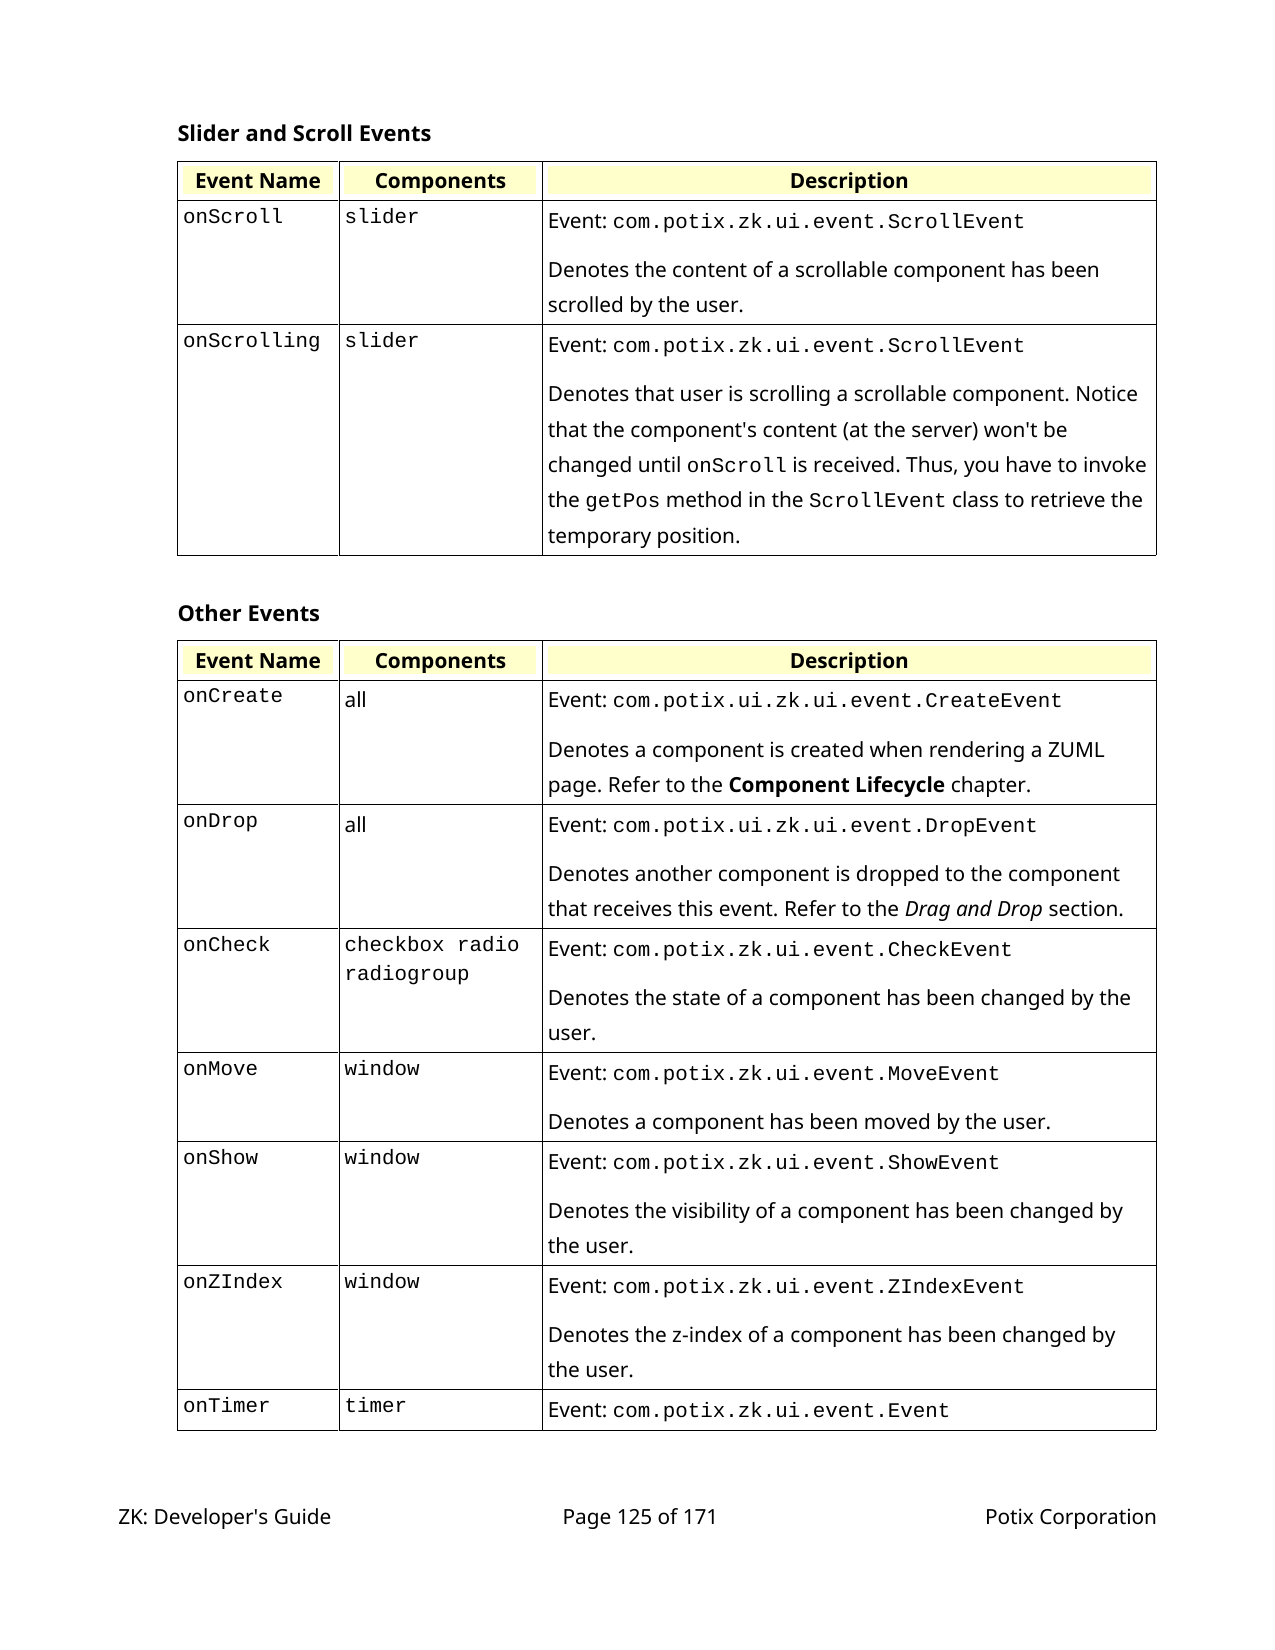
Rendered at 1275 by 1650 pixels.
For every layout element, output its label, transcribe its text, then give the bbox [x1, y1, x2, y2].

table_header Description [543, 162, 1156, 200]
table_cell slider [340, 201, 542, 324]
table_cell onMove [178, 1053, 338, 1141]
table_cell Event: com.potix.ui.zk.ui.event.CreateEvent Denotes a component is created when rendering a ZUML page. Refer to the Component Lifecycle chapter. [543, 681, 1156, 804]
table_cell Event: com.potix.zk.ui.event.ScrollEvent Denotes that user is scrolling a scrollable component. Notice that the component's content (at the server) won't be changed until onScroll is received. Thus, you have to invoke the getPos method in the ScrollEvent class to retrieve the temporary position. [543, 325, 1156, 555]
table_cell timer [340, 1390, 542, 1430]
table_cell Event: com.potix.zk.ui.event.CheckEvent Denotes the state of a component has been changed by the user. [543, 929, 1156, 1052]
subtitle Other Events [177, 597, 1157, 627]
table_cell onShow [178, 1142, 338, 1265]
table_cell onZIndex [178, 1266, 338, 1389]
table_cell all [340, 805, 542, 928]
table_cell onScrolling [178, 325, 338, 555]
table_cell slider [340, 325, 542, 555]
table_cell onTimer [178, 1390, 338, 1430]
table_cell Event: com.potix.zk.ui.event.MoveEvent Denotes a component has been moved by the user. [543, 1053, 1156, 1141]
table_cell window [340, 1142, 542, 1265]
table_header Description [543, 641, 1156, 680]
table_cell all [340, 681, 542, 804]
table_cell checkbox radio radiogroup [340, 929, 542, 1052]
table_cell onDrop [178, 805, 338, 928]
table_cell Event: com.potix.zk.ui.event.Event [543, 1390, 1156, 1430]
table_cell window [340, 1053, 542, 1141]
table_cell Event: com.potix.zk.ui.event.ZIndexEvent Denotes the z-index of a component has been changed by the user. [543, 1266, 1156, 1389]
table_header Event Name [178, 641, 338, 680]
table_cell Event: com.potix.zk.ui.event.ShowEvent Denotes the visibility of a component has been changed by the user. [543, 1142, 1156, 1265]
table_cell onCreate [178, 681, 338, 804]
table_cell onScroll [178, 201, 338, 324]
table_cell window [340, 1266, 542, 1389]
table_cell Event: com.potix.ui.zk.ui.event.DropEvent Denotes another component is dropped to the component that receives this event. Refer to the Drag and Drop section. [543, 805, 1156, 928]
table_header Components [340, 641, 542, 680]
table_cell onCheck [178, 929, 338, 1052]
table_header Event Name [178, 162, 338, 200]
table_cell Event: com.potix.zk.ui.event.ScrollEvent Denotes the content of a scrollable component has been scrolled by the user. [543, 201, 1156, 324]
subtitle Slider and Scroll Events [177, 118, 1157, 148]
table_header Components [340, 162, 542, 200]
